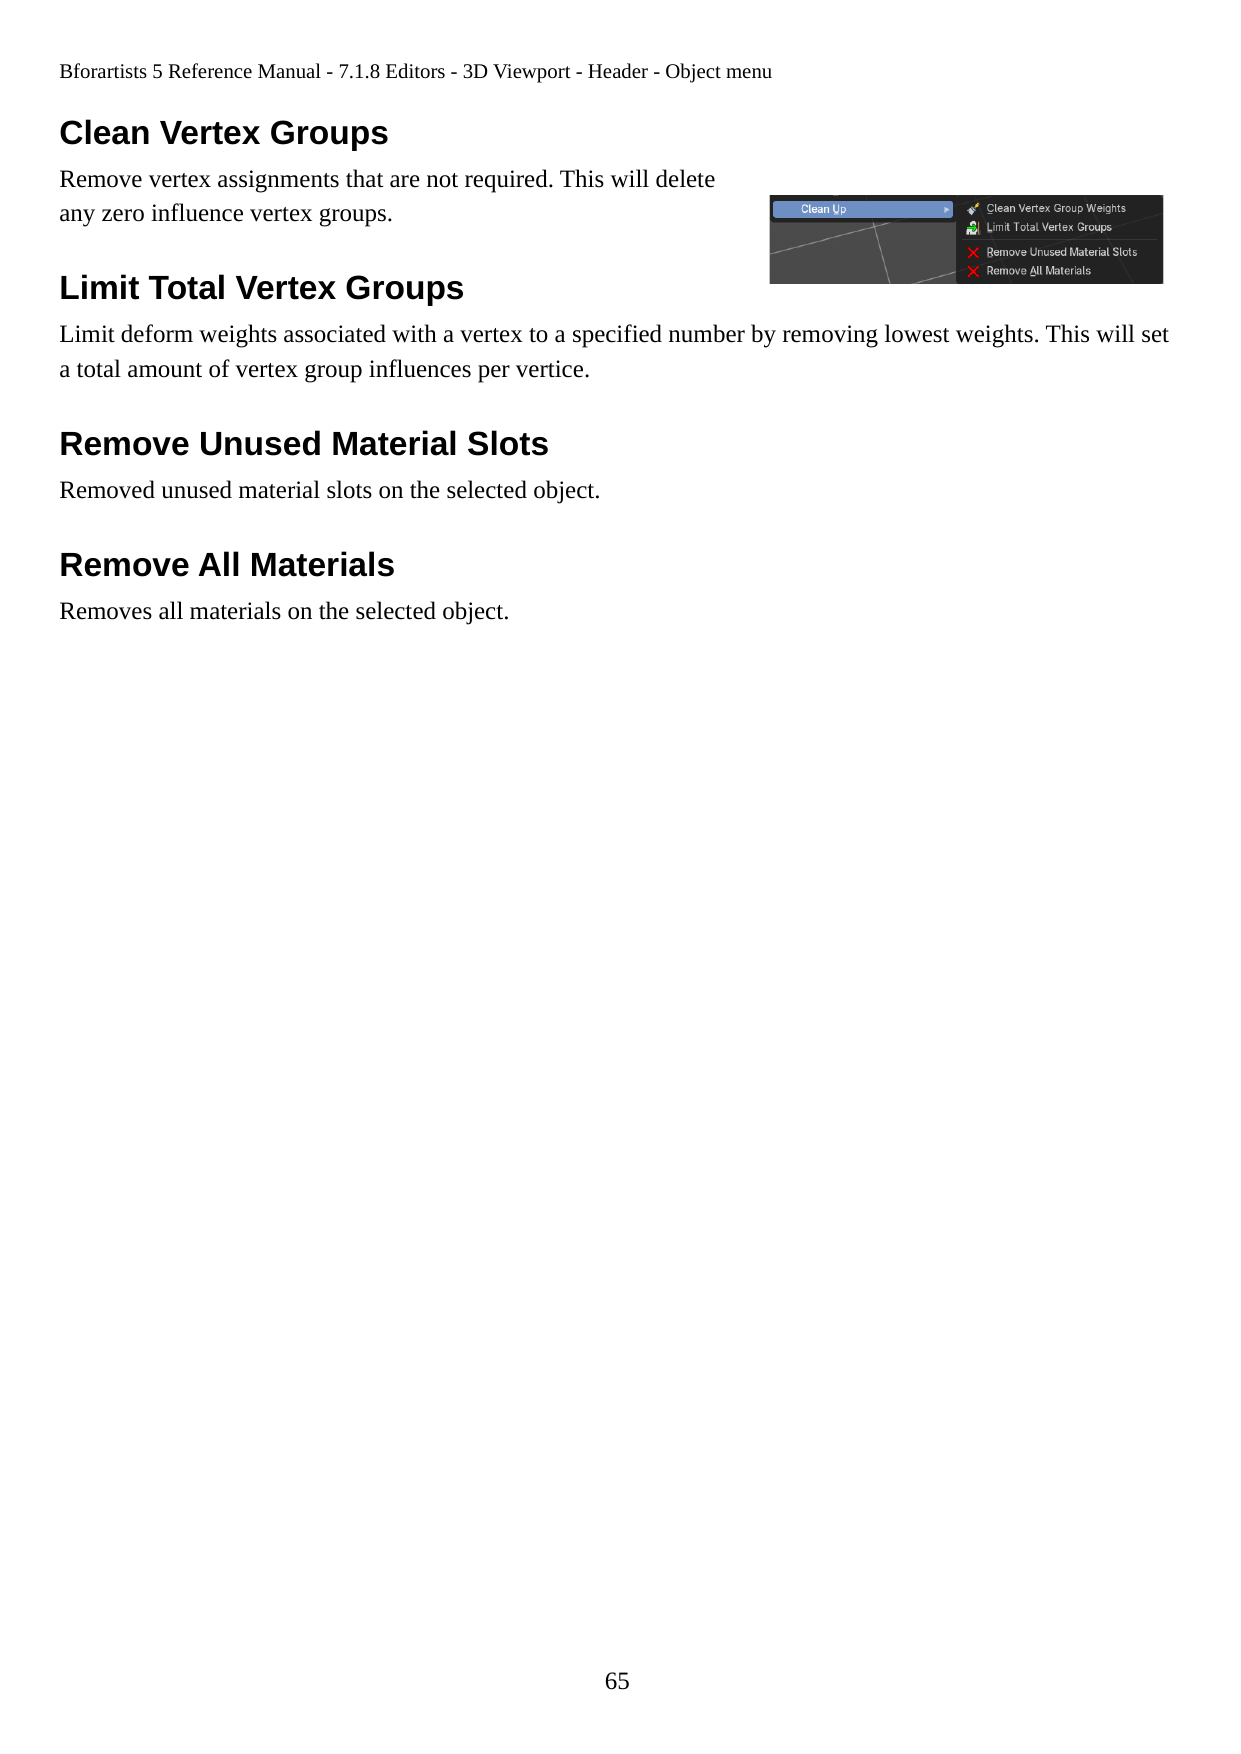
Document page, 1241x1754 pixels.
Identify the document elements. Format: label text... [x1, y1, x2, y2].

picture [769, 195, 1164, 284]
subtitle Clean Vertex Groups [59, 113, 1181, 151]
subtitle Remove Unused Material Slots [59, 424, 1181, 462]
subtitle Remove All Materials [59, 545, 1181, 583]
text Remove vertex assignments that are not required. This will delete any zero influence vertex groups. [59, 164, 1181, 227]
text Limit deform weights associated with a vertex to a specified number by removing lowest weights. This will set a total amount of vertex group influences per vertice. [59, 319, 1181, 382]
text Removed unused material slots on the selected object. [59, 475, 1181, 503]
text Removes all materials on the selected object. [59, 596, 1181, 624]
subtitle Limit Total Vertex Groups [59, 268, 1181, 307]
